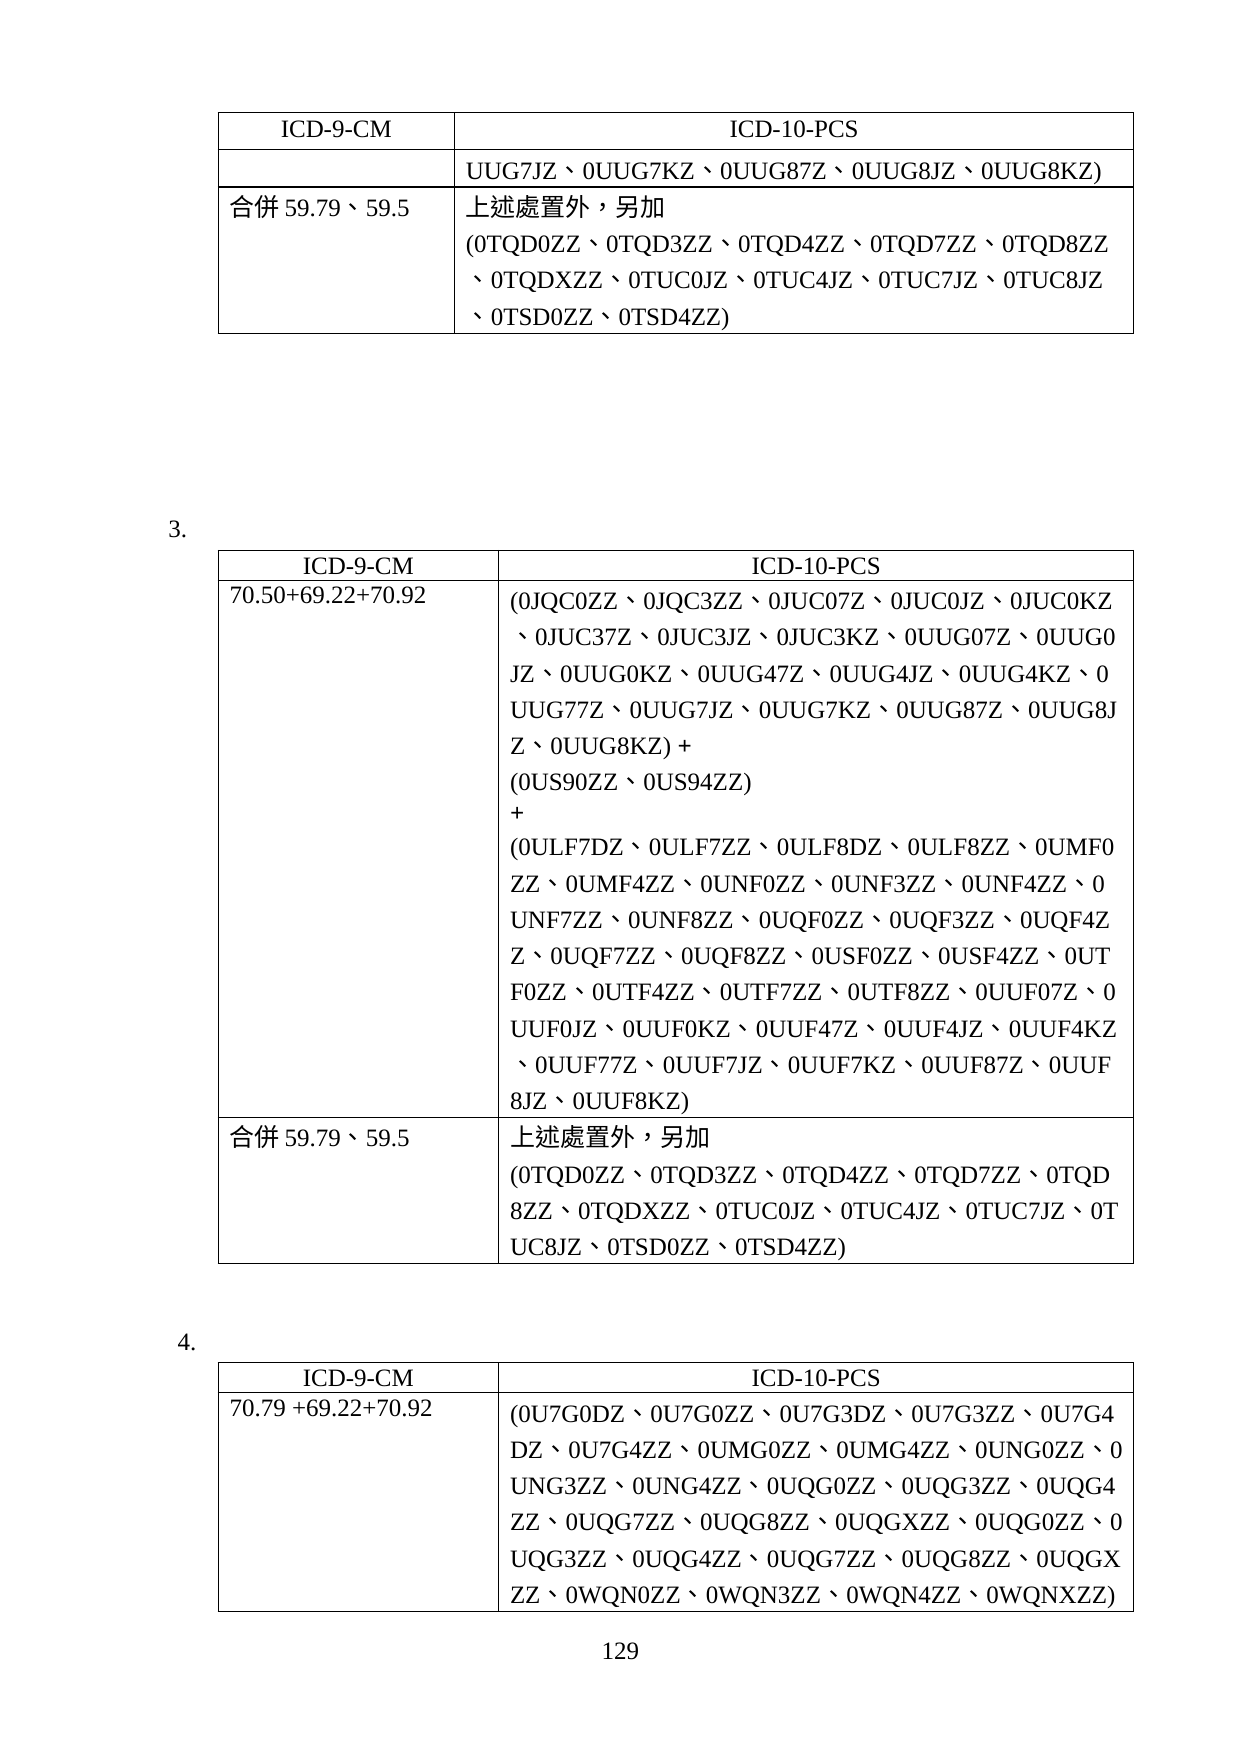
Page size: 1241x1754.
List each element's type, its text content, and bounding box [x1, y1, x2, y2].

table_cell 70.50+69.22+70.92 [219, 581, 498, 1117]
table_cell 70.79 +69.22+70.92 [219, 1393, 498, 1611]
table_cell 合併59.79、59.5 [219, 1118, 498, 1263]
table_header ICD-10-PCS [499, 1363, 1133, 1392]
table_cell 合併59.79、59.5 [219, 188, 454, 332]
table_header ICD-9-CM [219, 1363, 498, 1392]
table_cell (0U7G0DZ、0U7G0ZZ、0U7G3DZ、0U7G3ZZ、0U7G4DZ、0U7G4ZZ、0UMG0ZZ、0UMG4ZZ、0UNG0ZZ、0UNG3ZZ、0UNG4ZZ、0UQG0ZZ、0UQG3ZZ、0UQG4ZZ、0UQG7ZZ、0UQG8ZZ、0UQGXZZ、0UQG0ZZ、0UQG3ZZ、0UQG4ZZ、0UQG7ZZ、0UQG8ZZ、0UQGXZZ、0WQN0ZZ、0WQN3ZZ、0WQN4ZZ、0WQNXZZ) [499, 1393, 1133, 1611]
table_header ICD-9-CM [219, 113, 454, 149]
text 3. [168, 487, 1122, 550]
table_header ICD-10-PCS [455, 113, 1133, 149]
text 4. [177, 1300, 1122, 1362]
table_cell (0JQC0ZZ、0JQC3ZZ、0JUC07Z、0JUC0JZ、0JUC0KZ、0JUC37Z、0JUC3JZ、0JUC3KZ、0UUG07Z、0UUG0JZ、0UUG0KZ、0UUG47Z、0UUG4JZ、0UUG4KZ、0UUG77Z、0UUG7JZ、0UUG7KZ、0UUG87Z、0UUG8JZ、0UUG8KZ) + (0US90ZZ、0US94ZZ) + (0ULF7DZ、0ULF7ZZ、0ULF8DZ、0ULF8ZZ、0UMF0ZZ、0UMF4ZZ、0UNF0ZZ、0UNF3ZZ、0UNF4ZZ、0UNF7ZZ、0UNF8ZZ、0UQF0ZZ、0UQF3ZZ、0UQF4ZZ、0UQF7ZZ、0UQF8ZZ、0USF0ZZ、0USF4ZZ、0UTF0ZZ、0UTF4ZZ、0UTF7ZZ、0UTF8ZZ、0UUF07Z、0UUF0JZ、0UUF0KZ、0UUF47Z、0UUF4JZ、0UUF4KZ、0UUF77Z、0UUF7JZ、0UUF7KZ、0UUF87Z、0UUF8JZ、0UUF8KZ) [499, 581, 1133, 1117]
table_header ICD-10-PCS [499, 551, 1133, 579]
table_cell UUG7JZ、0UUG7KZ、0UUG87Z、0UUG8JZ、0UUG8KZ) [455, 150, 1133, 186]
table_header ICD-9-CM [219, 551, 498, 579]
table_cell 上述處置外，另加 (0TQD0ZZ、0TQD3ZZ、0TQD4ZZ、0TQD7ZZ、0TQD8ZZ、0TQDXZZ、0TUC0JZ、0TUC4JZ、0TUC7JZ、0TUC8JZ、0TSD0ZZ、0TSD4ZZ) [455, 188, 1133, 332]
table_cell [219, 150, 454, 186]
table_cell 上述處置外，另加 (0TQD0ZZ、0TQD3ZZ、0TQD4ZZ、0TQD7ZZ、0TQD8ZZ、0TQDXZZ、0TUC0JZ、0TUC4JZ、0TUC7JZ、0TUC8JZ、0TSD0ZZ、0TSD4ZZ) [499, 1118, 1133, 1263]
